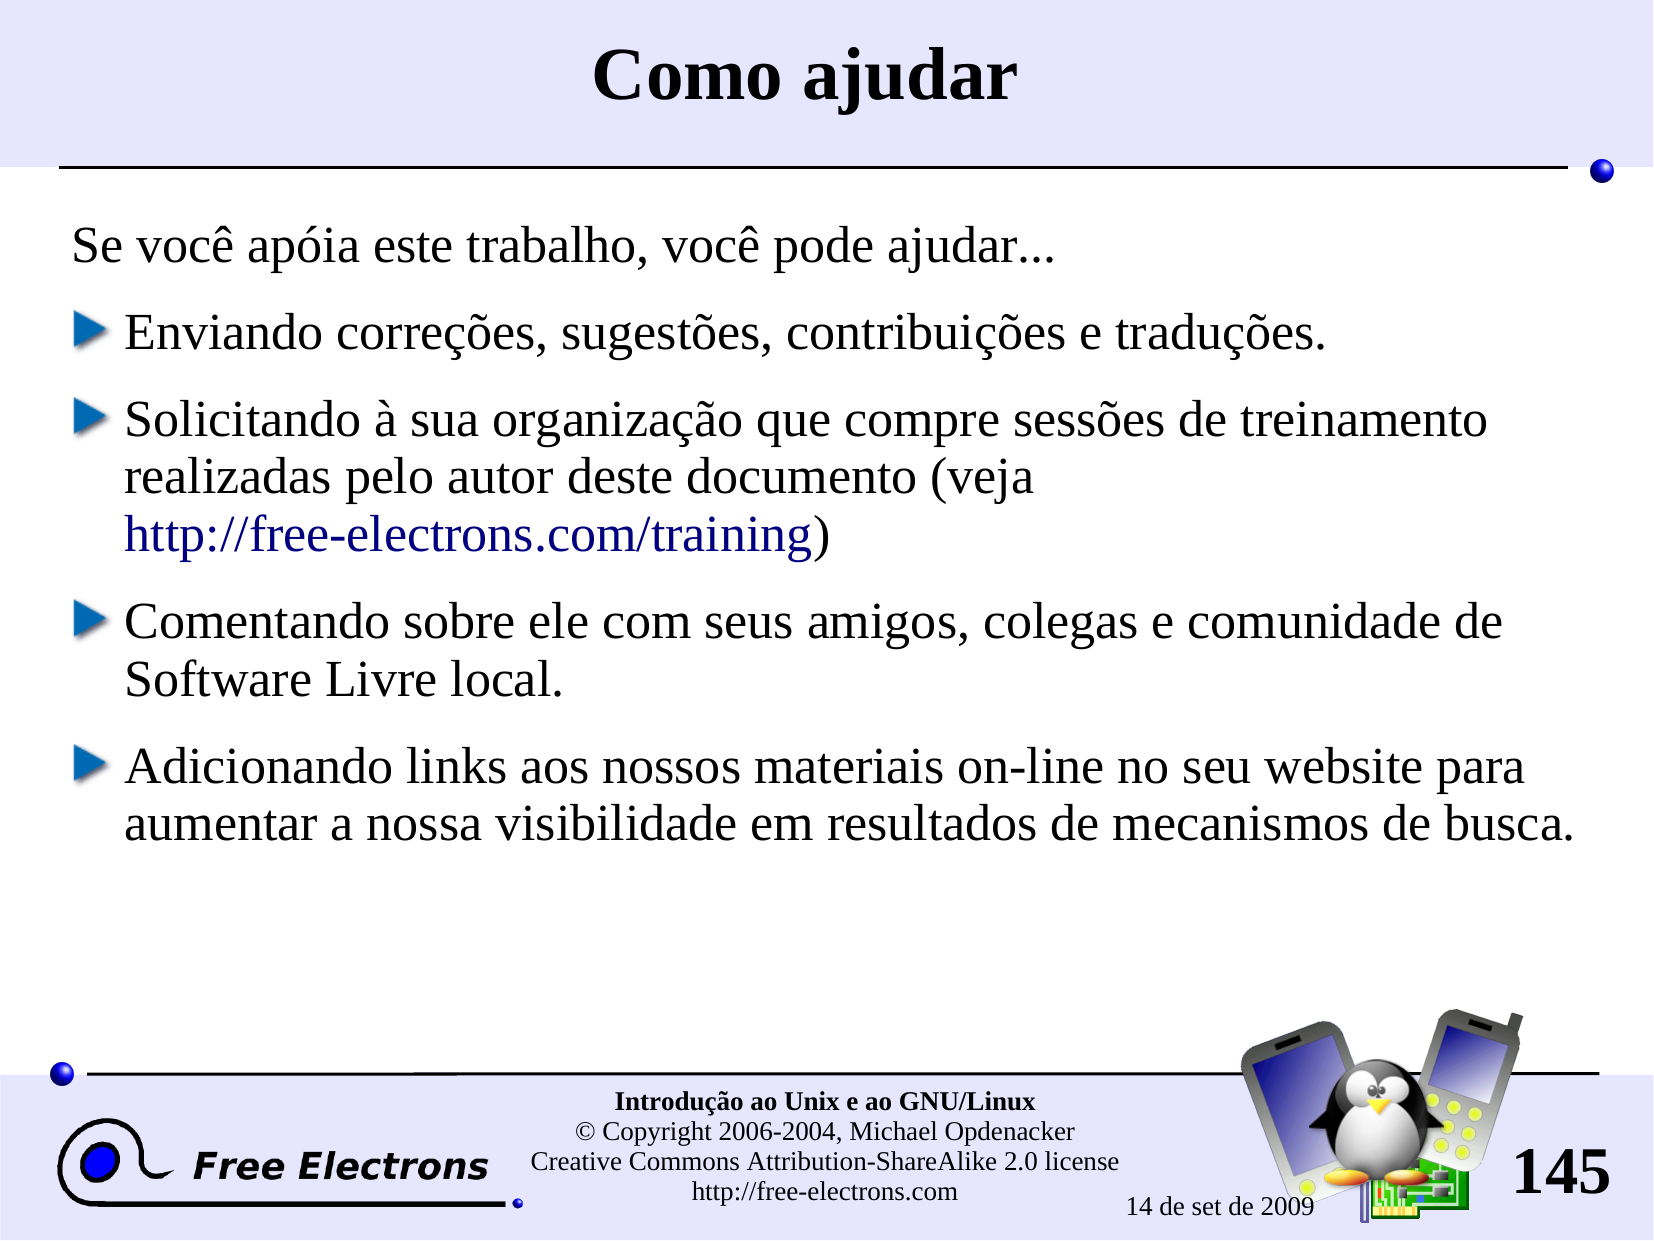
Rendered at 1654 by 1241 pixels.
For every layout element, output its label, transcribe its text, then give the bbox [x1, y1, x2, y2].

list Se você apóia este trabalho, você pode ajudar... Enviando correções, sugestões, contribuições e traduções. Solicitando à sua organização que compre sessões de treinamento realizadas pelo autor deste documento (veja http://free-electrons.com/training) Comentando sobre ele com seus amigos, colegas e comunidade de Software Livre local. Adicionando links aos nossos materiais on-line no seu website para aumentar a nossa visibilidade em resultados de mecanismos de busca. [53, 216, 1587, 1066]
picture [1230, 1066, 1521, 1241]
picture [1280, 1198, 1284, 1208]
picture [50, 1107, 527, 1216]
picture [1304, 1198, 1311, 1207]
title Como ajudar [60, 12, 1551, 138]
